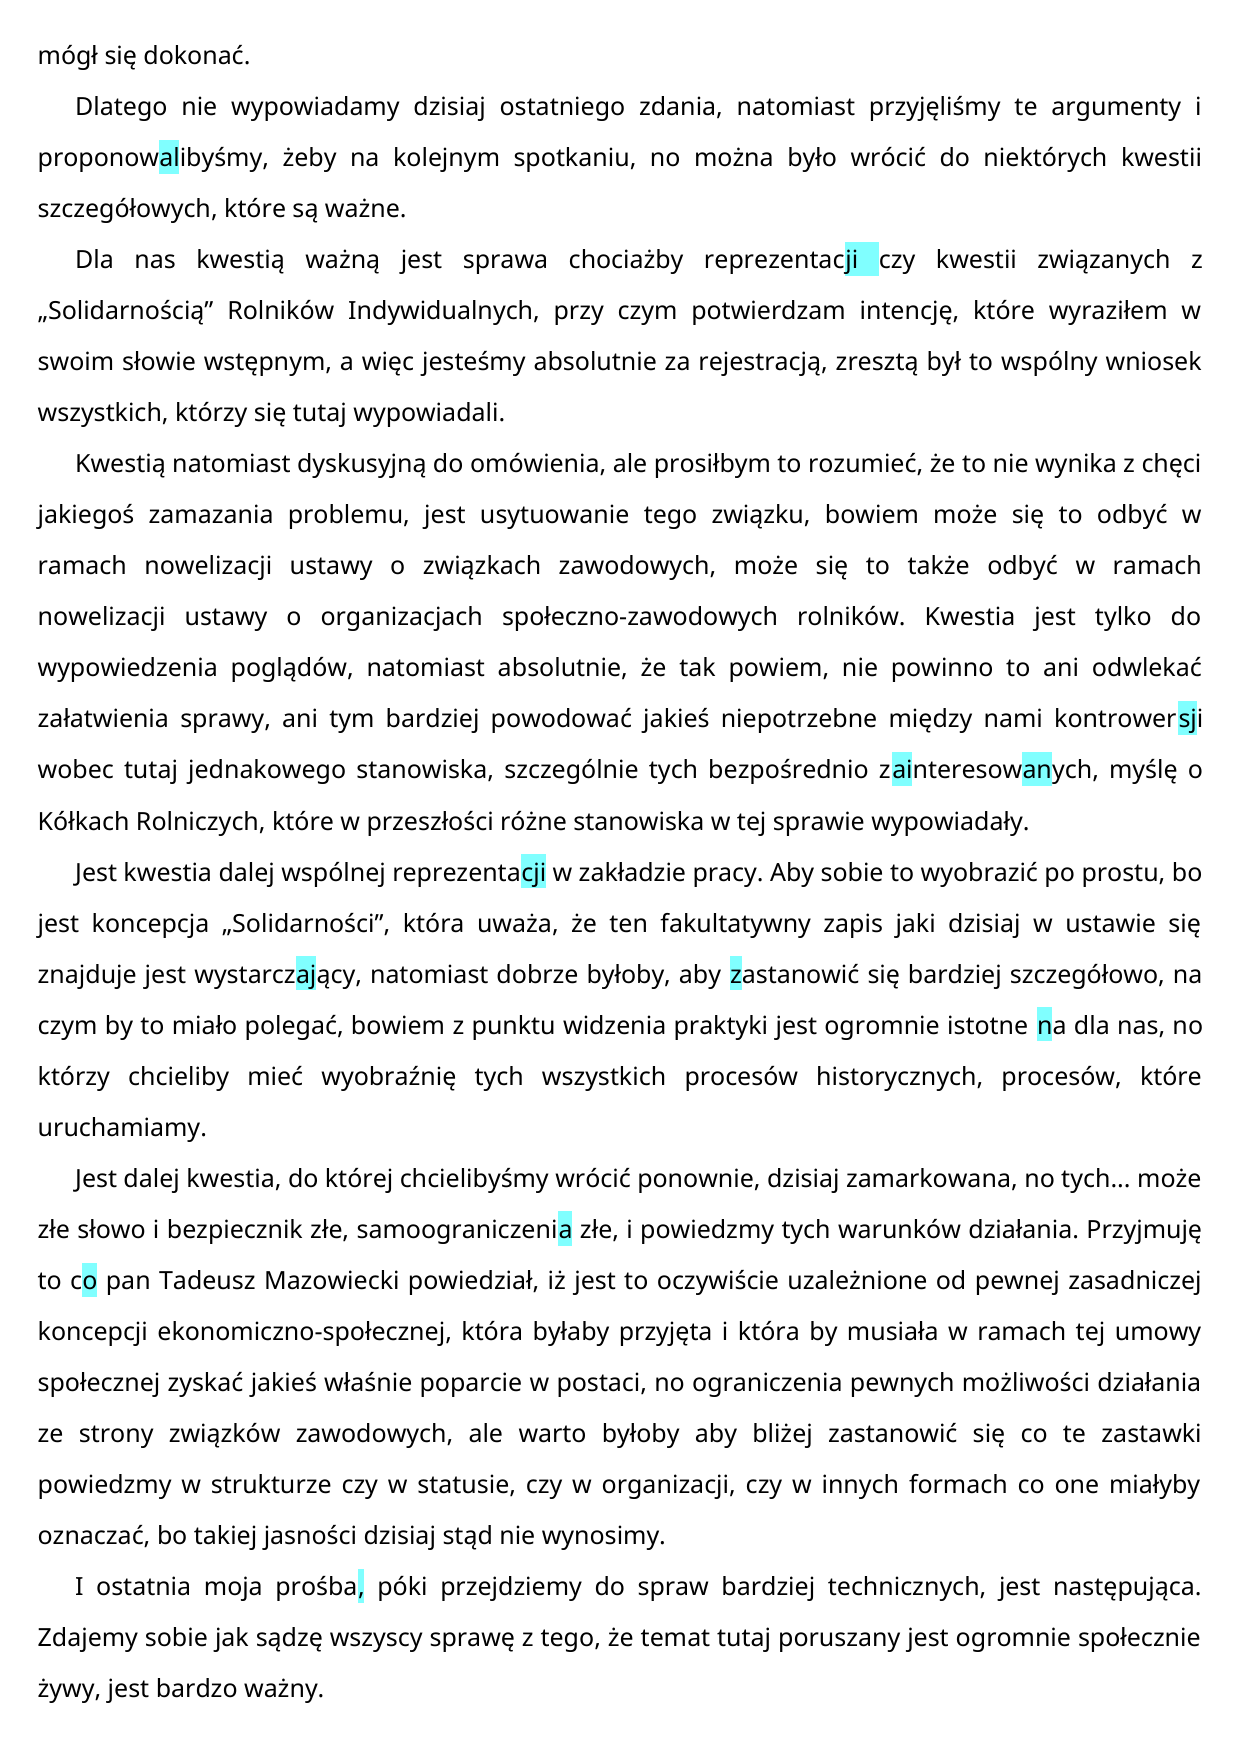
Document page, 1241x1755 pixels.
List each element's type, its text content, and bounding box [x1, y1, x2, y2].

text Dla nas kwestią ważną jest sprawa chociażby reprezentacji czy kwestii związanych z „Solidarnością” Rolników Indywidualnych, przy czym potwierdzam intencję, które wyraziłem w swoim słowie wstępnym, a więc jesteśmy absolutnie za rejestracją, zresztą był to wspólny wniosek wszystkich, którzy się tutaj wypowiadali. [37, 242, 1203, 429]
text Jest kwestia dalej wspólnej reprezentacji w zakładzie pracy. Aby sobie to wyobrazić po prostu, bo jest koncepcja „Solidarności”, która uważa, że ten fakultatywny zapis jaki dzisiaj w ustawie się znajduje jest wystarczający, natomiast dobrze byłoby, aby zastanowić się bardziej szczegółowo, na czym by to miało polegać, bowiem z punktu widzenia praktyki jest ogromnie istotne na dla nas, no którzy chcieliby mieć wyobraźnię tych wszystkich procesów historycznych, procesów, które uruchamiamy. [37, 854, 1203, 1143]
text mógł się dokonać. [37, 37, 1203, 72]
text Jest dalej kwestia, do której chcielibyśmy wrócić ponownie, dzisiaj zamarkowana, no tych... może złe słowo i bezpiecznik złe, samoograniczenia złe, i powiedzmy tych warunków działania. Przyjmuję to co pan Tadeusz Mazowiecki powiedział, iż jest to oczywiście uzależnione od pewnej zasadniczej koncepcji ekonomiczno-społecznej, która byłaby przyjęta i która by musiała w ramach tej umowy społecznej zyskać jakieś właśnie poparcie w postaci, no ograniczenia pewnych możliwości działania ze strony związków zawodowych, ale warto byłoby aby bliżej zastanowić się co te zastawki powiedzmy w strukturze czy w statusie, czy w organizacji, czy w innych formach co one miałyby oznaczać, bo takiej jasności dzisiaj stąd nie wynosimy. [37, 1160, 1203, 1552]
text Dlatego nie wypowiadamy dzisiaj ostatniego zdania, natomiast przyjęliśmy te argumenty i proponowalibyśmy, żeby na kolejnym spotkaniu, no można było wrócić do niektórych kwestii szczegółowych, które są ważne. [37, 88, 1203, 225]
text Kwestią natomiast dyskusyjną do omówienia, ale prosiłbym to rozumieć, że to nie wynika z chęci jakiegoś zamazania problemu, jest usytuowanie tego związku, bowiem może się to odbyć w ramach nowelizacji ustawy o związkach zawodowych, może się to także odbyć w ramach nowelizacji ustawy o organizacjach społeczno-zawodowych rolników. Kwestia jest tylko do wypowiedzenia poglądów, natomiast absolutnie, że tak powiem, nie powinno to ani odwlekać załatwienia sprawy, ani tym bardziej powodować jakieś niepotrzebne między nami kontrowersji wobec tutaj jednakowego stanowiska, szczególnie tych bezpośrednio zainteresowanych, myślę o Kółkach Rolniczych, które w przeszłości różne stanowiska w tej sprawie wypowiadały. [37, 446, 1203, 837]
text I ostatnia moja prośba, póki przejdziemy do spraw bardziej technicznych, jest następująca. Zdajemy sobie jak sądzę wszyscy sprawę z tego, że temat tutaj poruszany jest ogromnie społecznie żywy, jest bardzo ważny. [37, 1569, 1203, 1705]
